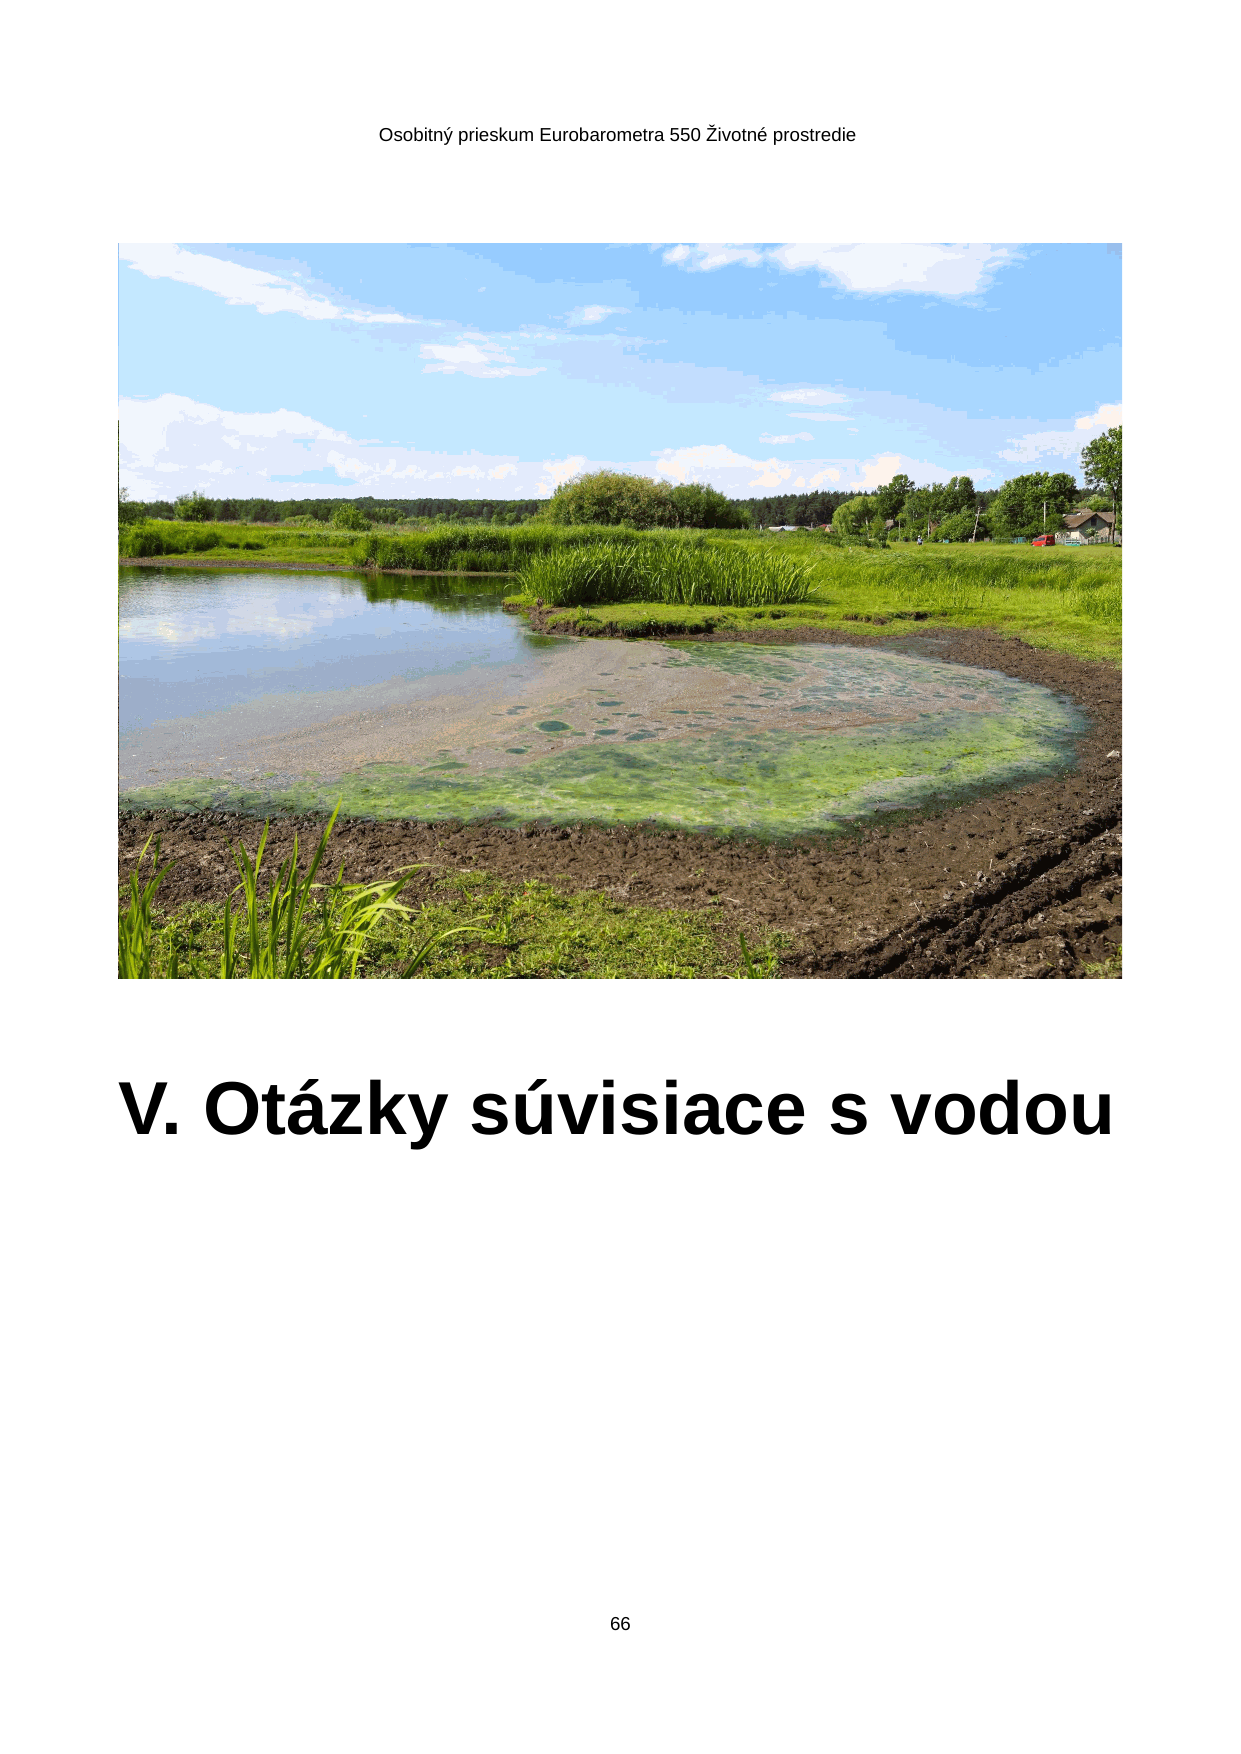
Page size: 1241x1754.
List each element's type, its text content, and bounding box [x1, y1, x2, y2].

subtitle V. Otázky súvisiace s vodou [118, 1064, 1122, 1151]
picture [118, 243, 1123, 979]
